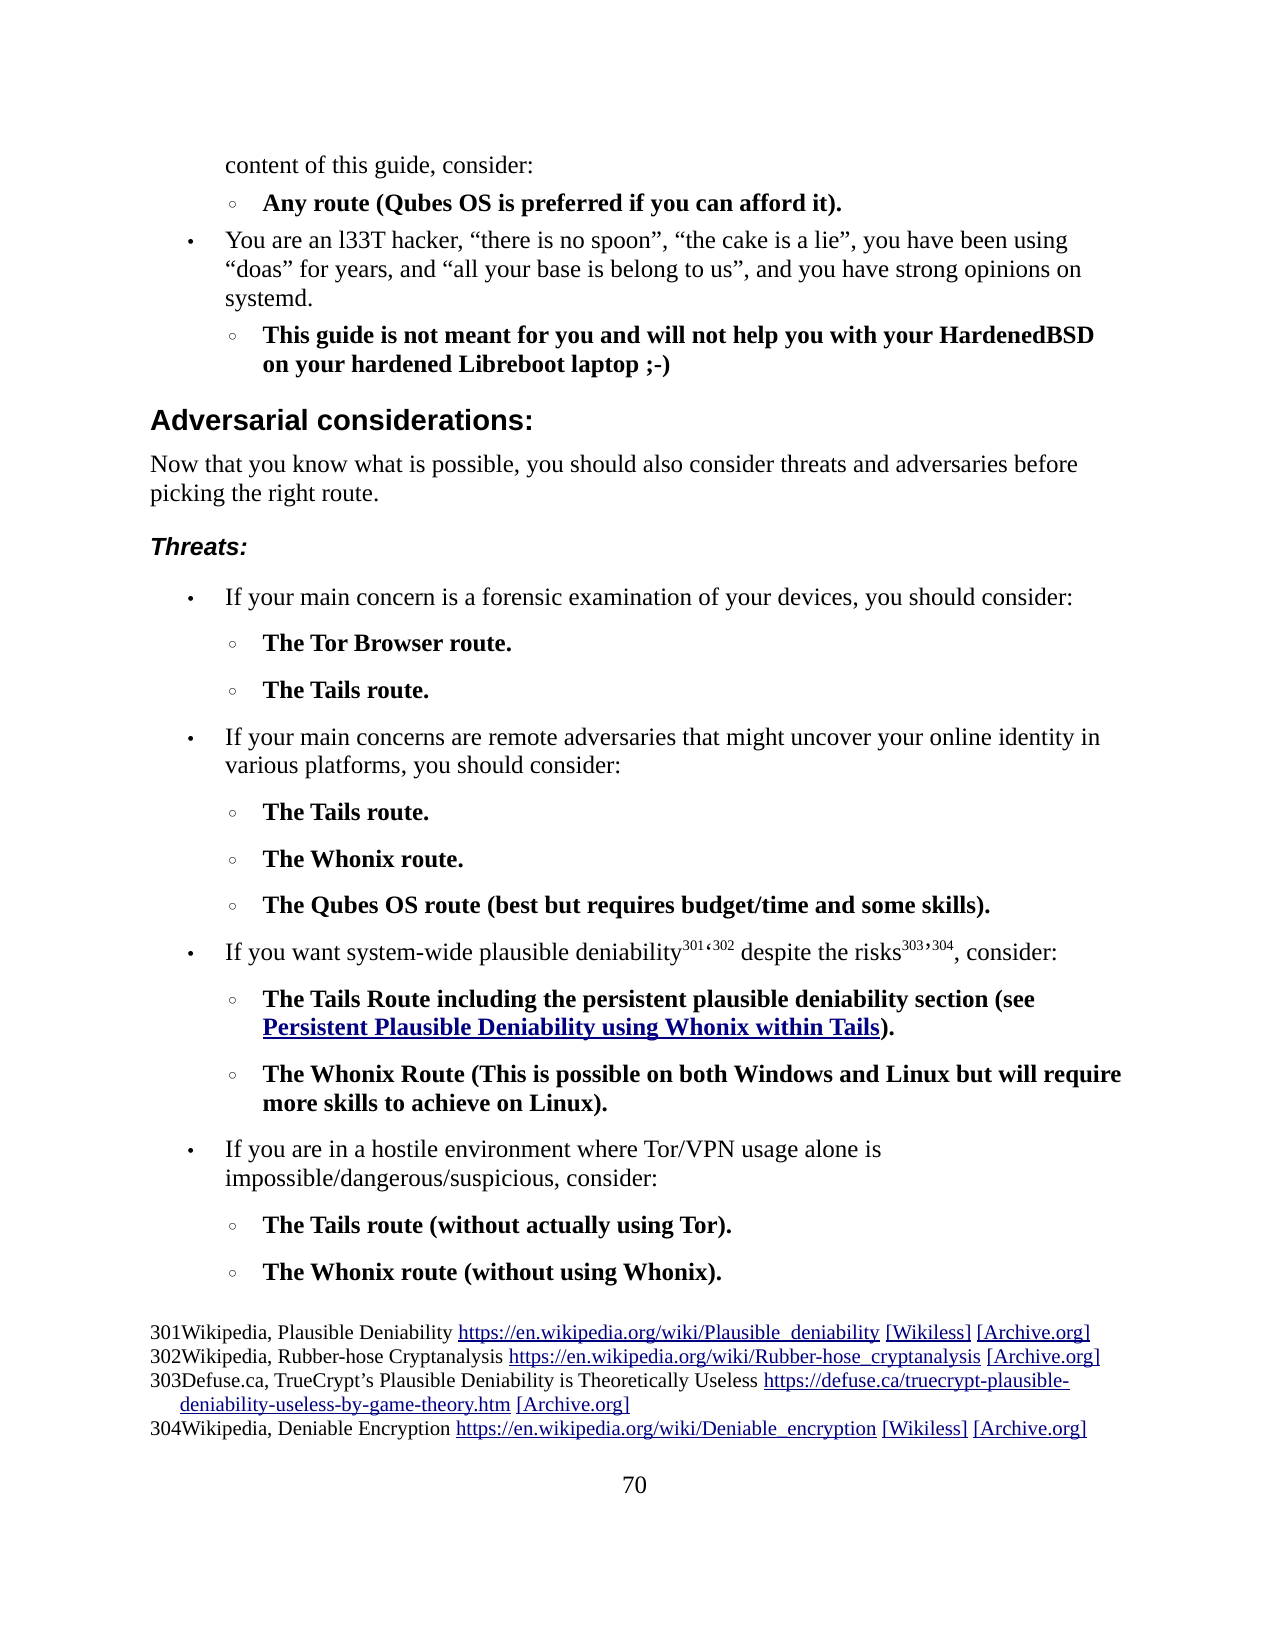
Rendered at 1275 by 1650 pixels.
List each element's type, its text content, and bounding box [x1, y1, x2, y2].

list If your main concerns are remote adversaries that might uncover your online identity in various platforms, you should consider: [187, 722, 1125, 779]
list The Tails route (without actually using Tor). [225, 1210, 1125, 1239]
list The Tails route. [225, 797, 1125, 826]
list If you are in a hostile environment where Tor/VPN usage alone is impossible/dangerous/suspicious, consider: [187, 1134, 1125, 1192]
list content of this guide, consider: [187, 150, 1125, 179]
list This guide is not meant for you and will not help you with your HardenedBSD on your hardened Libreboot laptop ;-) [225, 321, 1125, 378]
list The Tor Browser route. [225, 628, 1125, 657]
list Wikipedia, Rubber-hose Cryptanalysis https://en.wikipedia.org/wiki/Rubber-hose_cryptanalysis [Archive.org] [150, 1344, 1125, 1368]
list If your main concern is a forensic examination of your devices, you should consider: [187, 582, 1125, 610]
subtitle Threats: [150, 532, 1125, 560]
list Wikipedia, Deniable Encryption https://en.wikipedia.org/wiki/Deniable_encryption [Wikiless] [Archive.org] [150, 1416, 1125, 1440]
list If you want system-wide plausible deniability‘ despite the risks’, consider: [187, 937, 1125, 966]
list The Tails route. [225, 675, 1125, 704]
list The Tails Route including the persistent plausible deniability section (see Persistent Plausible Deniability using Whonix within Tails). [225, 984, 1125, 1041]
list Any route (Qubes OS is preferred if you can afford it). [225, 188, 1125, 216]
list The Whonix route. [225, 844, 1125, 872]
text Now that you know what is possible, you should also consider threats and adversaries before picking the right route. [150, 449, 1125, 507]
list Wikipedia, Plausible Deniability https://en.wikipedia.org/wiki/Plausible_deniability [Wikiless] [Archive.org] [150, 1320, 1125, 1344]
subtitle Adversarial considerations: [150, 403, 1125, 437]
list The Whonix route (without using Whonix). [225, 1257, 1125, 1285]
list Defuse.ca, TrueCrypt’s Plausible Deniability is Theoretically Useless https://defuse.ca/truecrypt-plausible-deniability-useless-by-game-theory.htm [Archive.org] [150, 1368, 1125, 1416]
list The Whonix Route (This is possible on both Windows and Linux but will require more skills to achieve on Linux). [225, 1059, 1125, 1117]
list You are an l33T hacker, “there is no spoon”, “the cake is a lie”, you have been using “doas” for years, and “all your base is belong to us”, and you have strong opinions on systemd. [187, 225, 1125, 312]
list The Qubes OS route (best but requires budget/time and some skills). [225, 890, 1125, 919]
